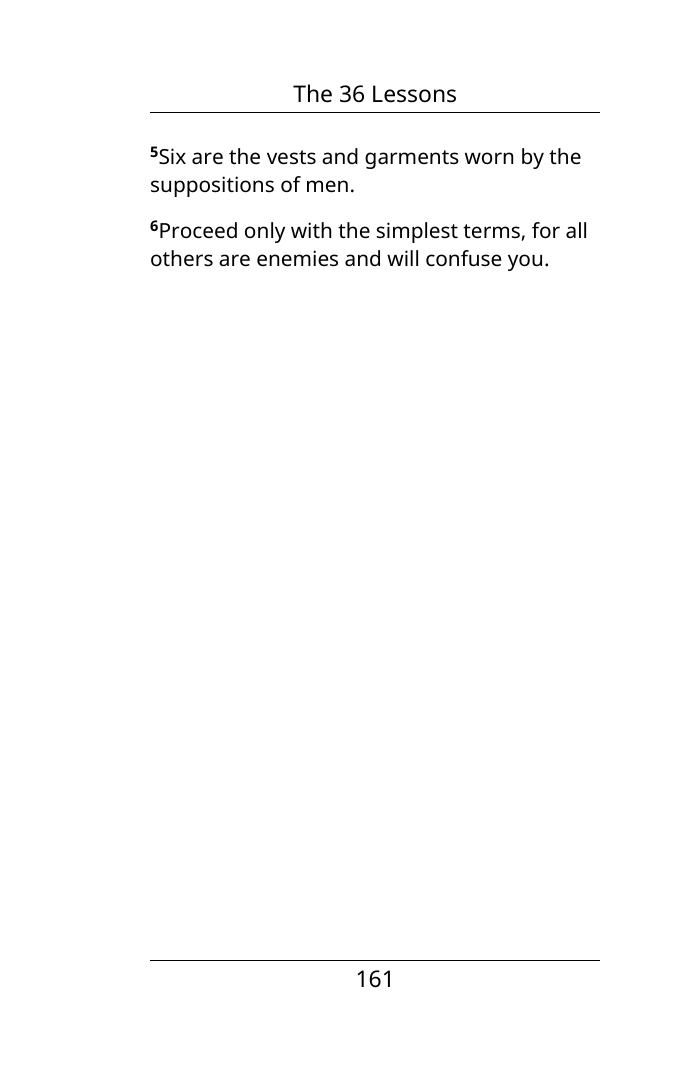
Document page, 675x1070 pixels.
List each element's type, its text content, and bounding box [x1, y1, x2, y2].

text 5Six are the vests and garments worn by the suppositions of men. [150, 142, 600, 199]
text 6Proceed only with the simplest terms, for all others are enemies and will confuse you. [150, 216, 600, 273]
